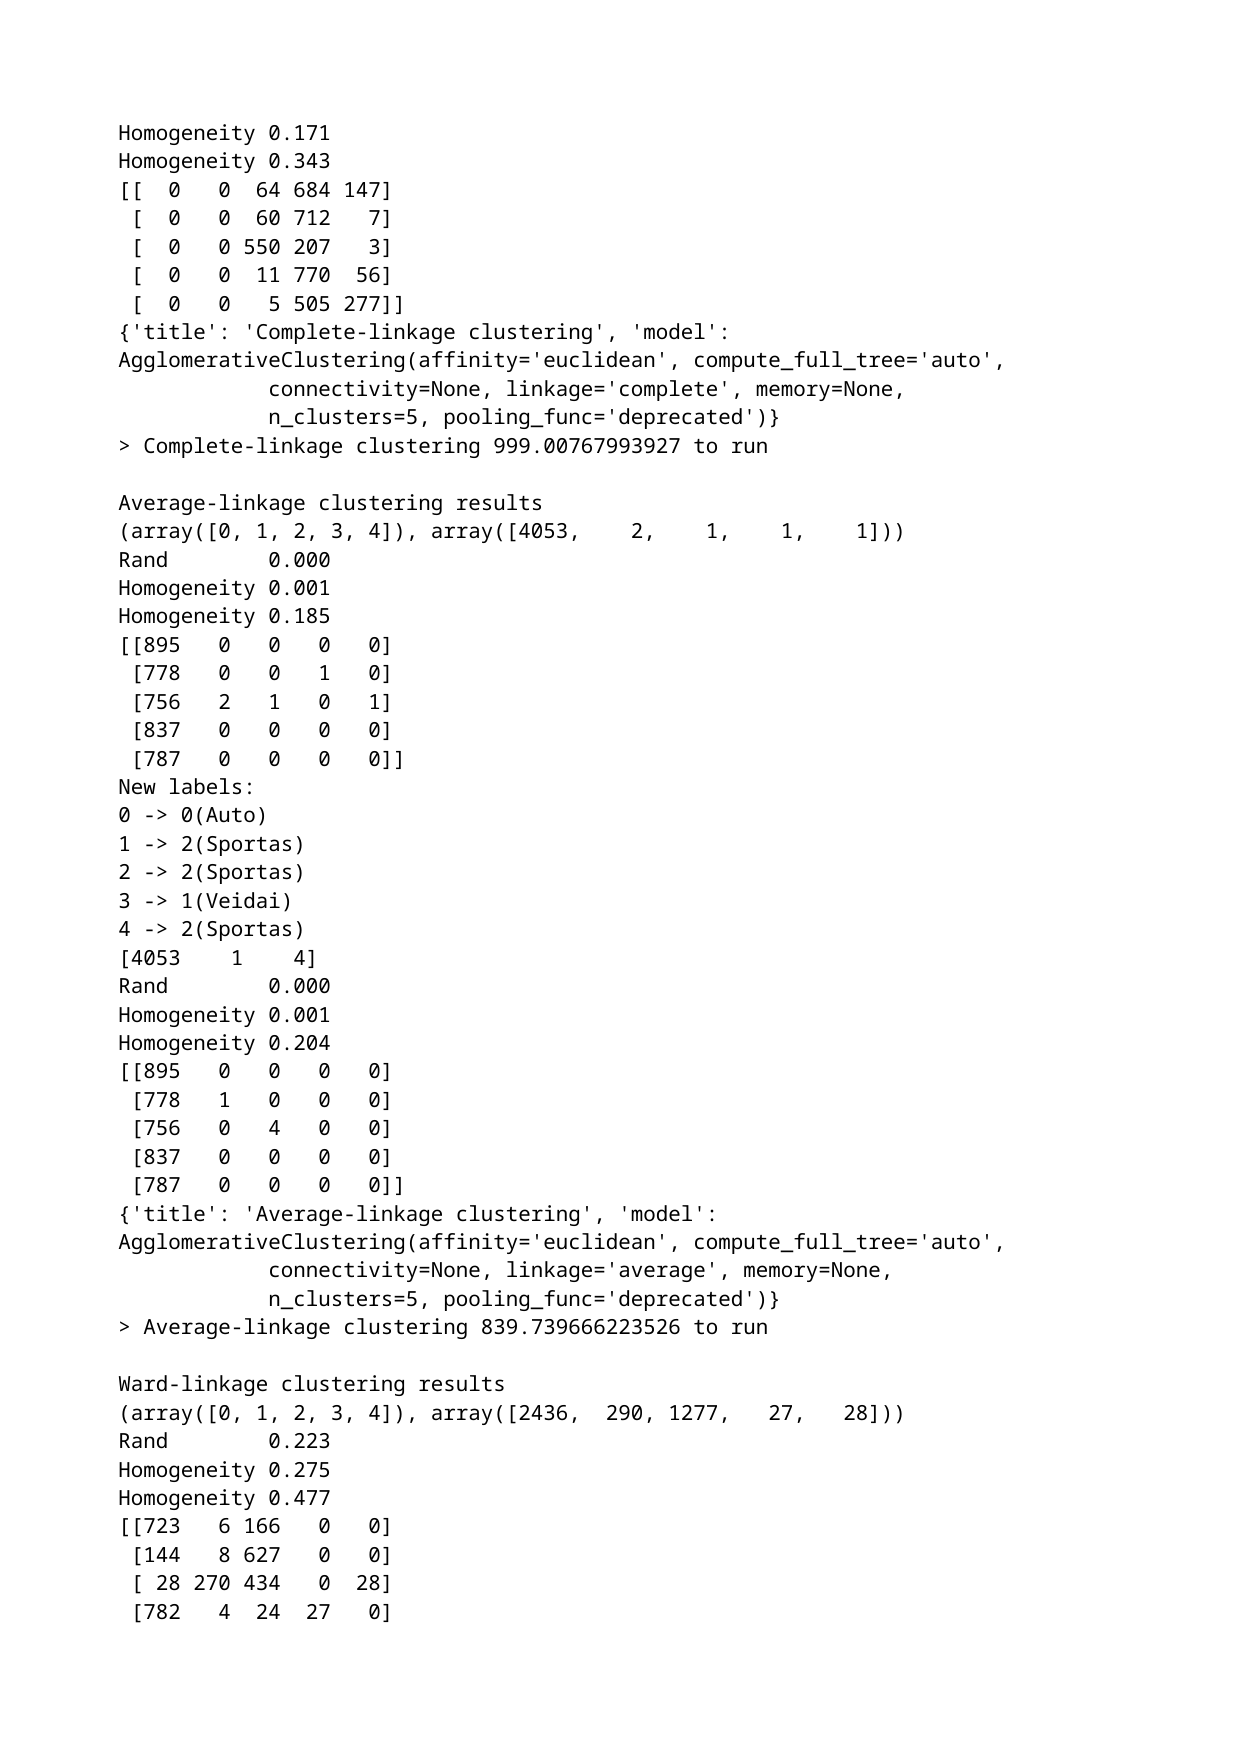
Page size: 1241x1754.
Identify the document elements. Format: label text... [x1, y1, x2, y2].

text {'title': 'Average-linkage clustering', 'model': AgglomerativeClustering(affinity='euclidean', compute_full_tree='auto', [118, 1199, 1122, 1256]
text [837 0 0 0 0] [118, 1142, 1122, 1170]
text 0 -> 0(Auto) [118, 801, 1122, 829]
text > Average-linkage clustering 839.739666223526 to run [118, 1312, 1122, 1341]
text 2 -> 2(Sportas) [118, 857, 1122, 886]
text Rand 0.223 [118, 1426, 1122, 1455]
text Homogeneity 0.001 [118, 573, 1122, 602]
text connectivity=None, linkage='complete', memory=None, [118, 374, 1122, 402]
text [778 1 0 0 0] [118, 1085, 1122, 1113]
text [756 2 1 0 1] [118, 687, 1122, 715]
text n_clusters=5, pooling_func='deprecated')} [118, 1284, 1122, 1312]
text n_clusters=5, pooling_func='deprecated')} [118, 402, 1122, 431]
text [ 0 0 5 505 277]] [118, 289, 1122, 317]
text Rand 0.000 [118, 545, 1122, 573]
text [ 0 0 11 770 56] [118, 260, 1122, 289]
text [ 28 270 434 0 28] [118, 1568, 1122, 1597]
text Homogeneity 0.477 [118, 1483, 1122, 1512]
text [837 0 0 0 0] [118, 715, 1122, 744]
text 1 -> 2(Sportas) [118, 829, 1122, 857]
text > Complete-linkage clustering 999.00767993927 to run [118, 431, 1122, 459]
text [144 8 627 0 0] [118, 1540, 1122, 1568]
text {'title': 'Complete-linkage clustering', 'model': AgglomerativeClustering(affinity='euclidean', compute_full_tree='auto', [118, 317, 1122, 374]
text Homogeneity 0.204 [118, 1028, 1122, 1057]
text [[895 0 0 0 0] [118, 630, 1122, 658]
text connectivity=None, linkage='average', memory=None, [118, 1256, 1122, 1284]
text [[723 6 166 0 0] [118, 1512, 1122, 1540]
text 3 -> 1(Veidai) [118, 886, 1122, 914]
text [778 0 0 1 0] [118, 658, 1122, 687]
text 4 -> 2(Sportas) [118, 914, 1122, 943]
text Rand 0.000 [118, 971, 1122, 1000]
text [787 0 0 0 0]] [118, 1170, 1122, 1199]
text Ward-linkage clustering results [118, 1369, 1122, 1398]
text [4053 1 4] [118, 943, 1122, 971]
text [[895 0 0 0 0] [118, 1057, 1122, 1085]
text [756 0 4 0 0] [118, 1113, 1122, 1142]
text [ 0 0 60 712 7] [118, 203, 1122, 232]
text [782 4 24 27 0] [118, 1597, 1122, 1625]
text [[ 0 0 64 684 147] [118, 175, 1122, 203]
text Homogeneity 0.171 [118, 118, 1122, 147]
text (array([0, 1, 2, 3, 4]), array([2436, 290, 1277, 27, 28])) [118, 1398, 1122, 1426]
text Homogeneity 0.275 [118, 1455, 1122, 1483]
text (array([0, 1, 2, 3, 4]), array([4053, 2, 1, 1, 1])) [118, 516, 1122, 545]
text Homogeneity 0.185 [118, 602, 1122, 630]
text New labels: [118, 772, 1122, 801]
text Average-linkage clustering results [118, 488, 1122, 516]
text Homogeneity 0.343 [118, 147, 1122, 175]
text [787 0 0 0 0]] [118, 744, 1122, 772]
text Homogeneity 0.001 [118, 1000, 1122, 1028]
text [ 0 0 550 207 3] [118, 232, 1122, 260]
